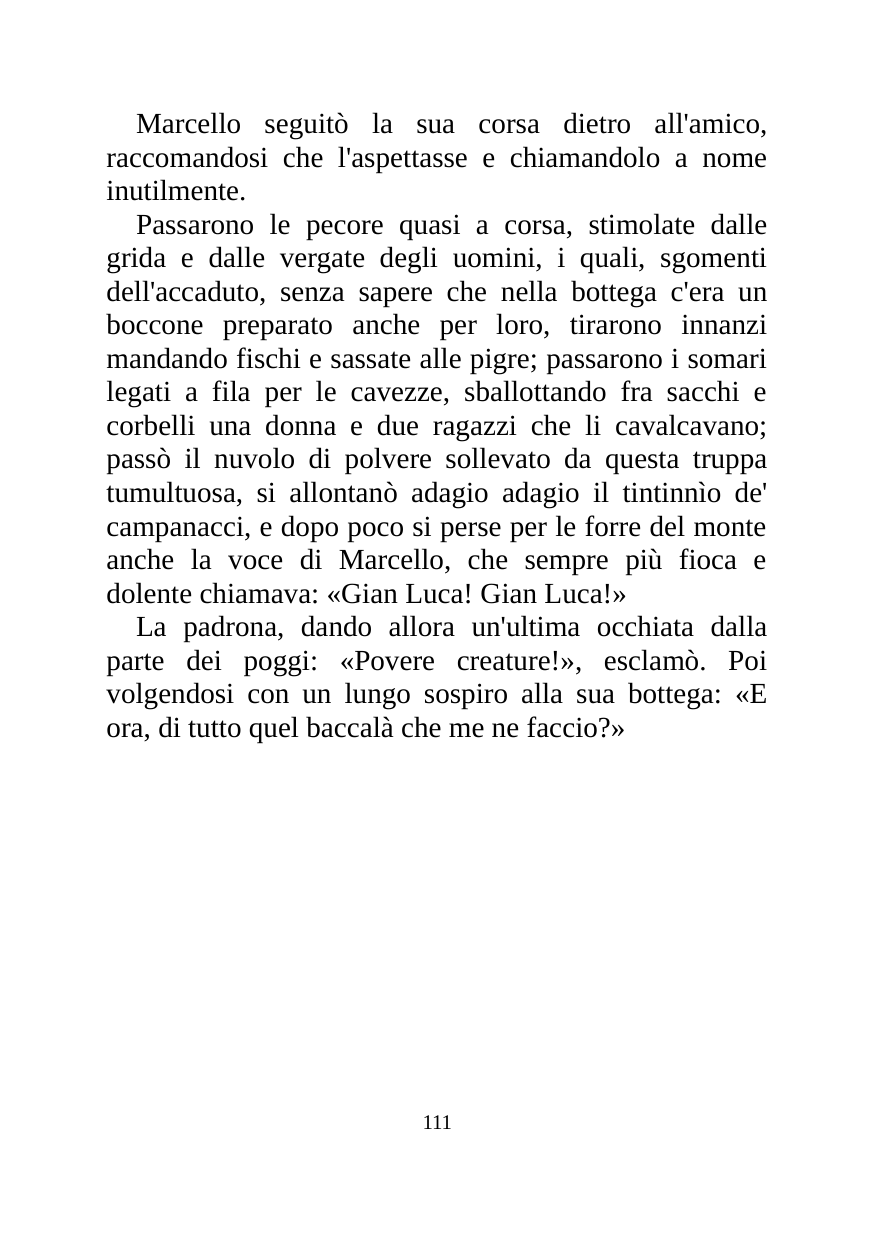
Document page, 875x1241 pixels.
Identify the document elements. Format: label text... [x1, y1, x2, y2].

text La padrona, dando allora un'ultima occhiata dalla parte dei poggi: «Povere creature!», esclamò. Poi volgendosi con un lungo sospiro alla sua bottega: «E ora, di tutto quel baccalà che me ne faccio?» [106, 609, 768, 743]
text Passarono le pecore quasi a corsa, stimolate dalle grida e dalle vergate degli uomini, i quali, sgomenti dell'accaduto, senza sapere che nella bottega c'era un boccone preparato anche per loro, tirarono innanzi mandando fischi e sassate alle pigre; passarono i somari legati a fila per le cavezze, sballottando fra sacchi e corbelli una donna e due ragazzi che li cavalcavano; passò il nuvolo di polvere sollevato da questa truppa tumultuosa, si allontanò adagio adagio il tintinnìo de' campanacci, e dopo poco si perse per le forre del monte anche la voce di Marcello, che sempre più fioca e dolente chiamava: «Gian Luca! Gian Luca!» [106, 207, 768, 609]
text Marcello seguitò la sua corsa dietro all'amico, raccomandosi che l'aspettasse e chiamandolo a nome inutilmente. [106, 106, 768, 207]
